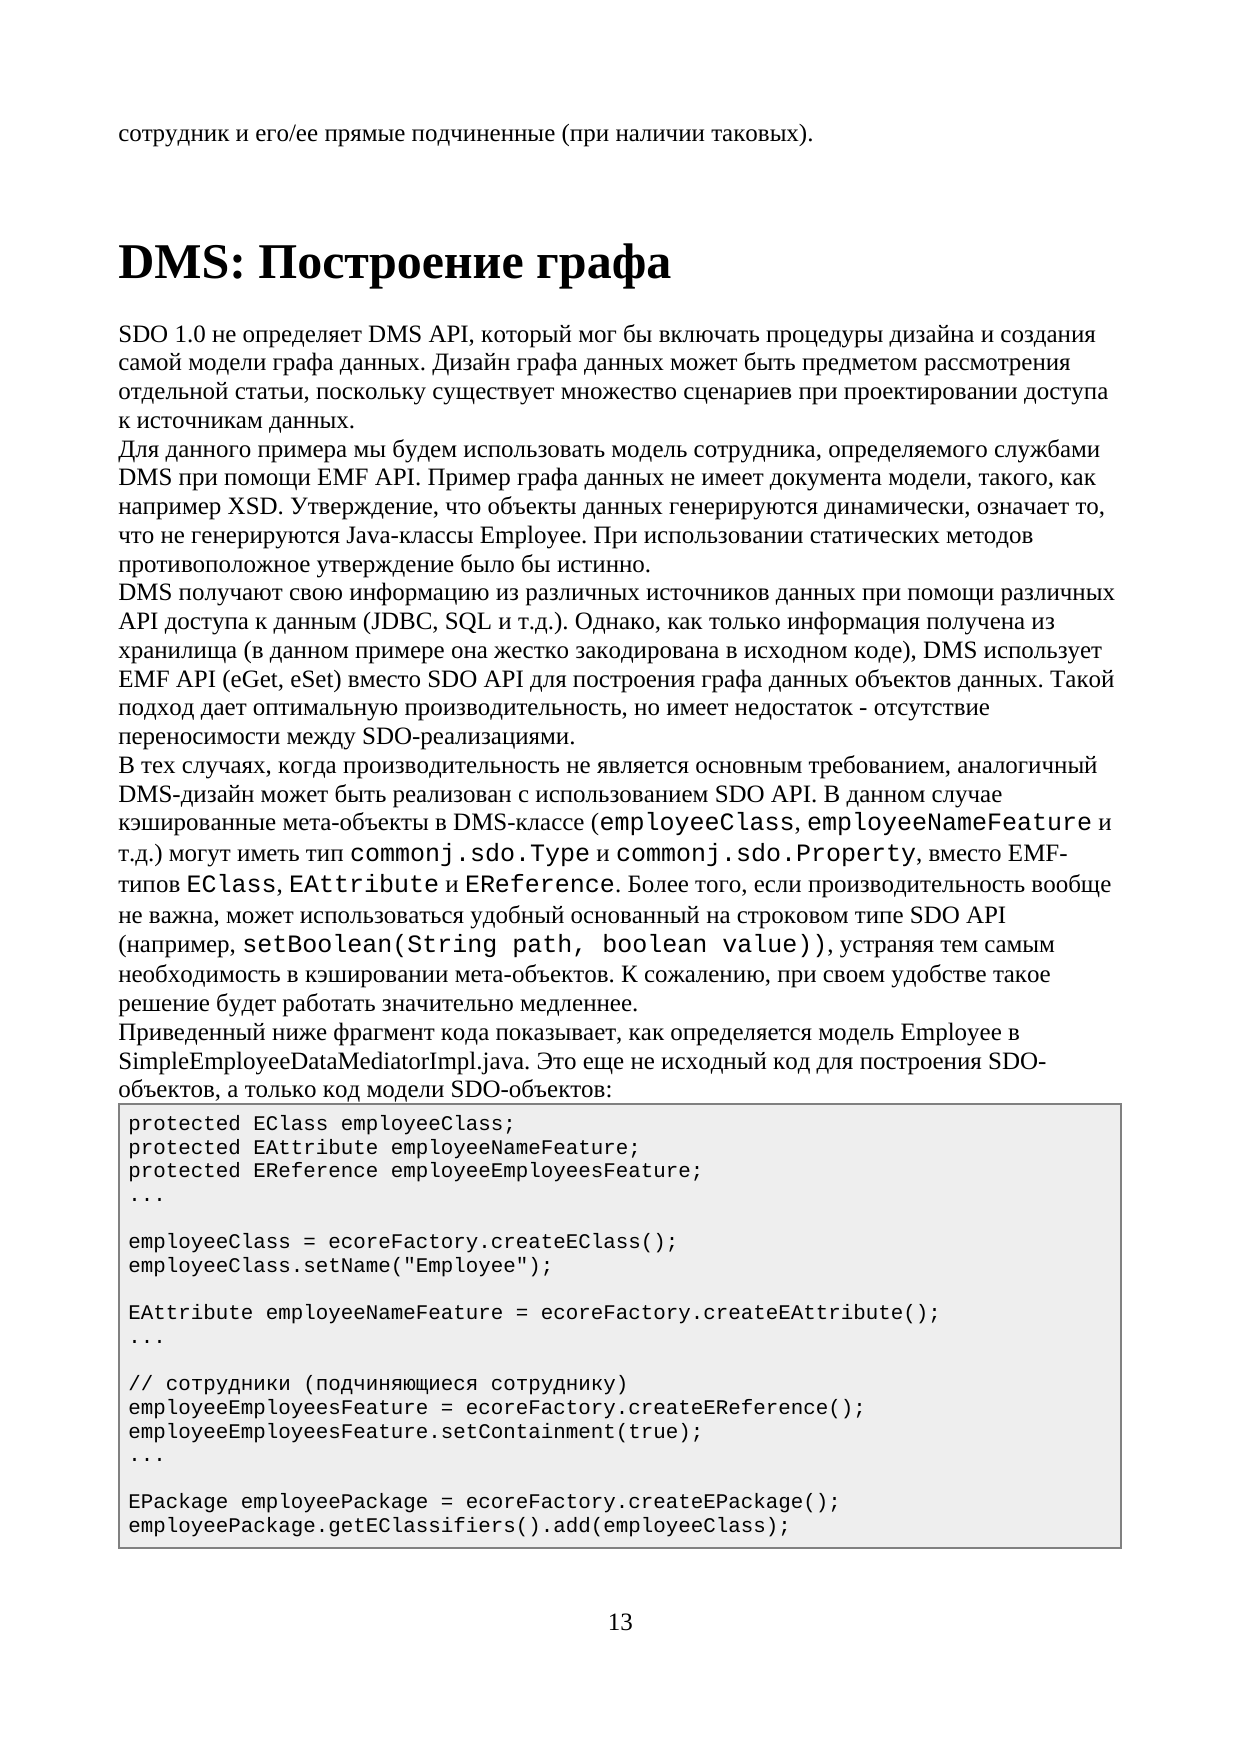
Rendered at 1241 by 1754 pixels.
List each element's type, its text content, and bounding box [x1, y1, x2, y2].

text сотрудник и его/ее прямые подчиненные (при наличии таковых). [118, 118, 1122, 147]
text Приведенный ниже фрагмент кода показывает, как определяется модель Employee в SimpleEmployeeDataMediatorImpl.java. Это еще не исходный код для построения SDO-объектов, а только код модели SDO-объектов: [118, 1017, 1122, 1103]
text SDO 1.0 не определяет DMS API, который мог бы включать процедуры дизайна и создания самой модели графа данных. Дизайн графа данных может быть предметом рассмотрения отдельной статьи, поскольку существует множество сценариев при проектировании доступа к источникам данных. [118, 319, 1122, 434]
text Для данного примера мы будем использовать модель сотрудника, определяемого службами DMS при помощи EMF API. Пример графа данных не имеет документа модели, такого, как например XSD. Утверждение, что объекты данных генерируются динамически, означает то, что не генерируются Java-классы Employee. При использовании статических методов противоположное утверждение было бы истинно. [118, 434, 1122, 577]
text DMS получают свою информацию из различных источников данных при помощи различных API доступа к данным (JDBC, SQL и т.д.). Однако, как только информация получена из хранилища (в данном примере она жестко закодирована в исходном коде), DMS использует EMF API (eGet, eSet) вместо SDO API для построения графа данных объектов данных. Такой подход дает оптимальную производительность, но имеет недостаток - отсутствие переносимости между SDO-реализациями. [118, 577, 1122, 750]
subtitle DMS: Построение графа [118, 232, 1122, 289]
text В тех случаях, когда производительность не является основным требованием, аналогичный DMS-дизайн может быть реализован с использованием SDO API. В данном случае кэшированные мета-объекты в DMS-классе (employeeClass, employeeNameFeature и т.д.) могут иметь тип commonj.sdo.Type и commonj.sdo.Property, вместо EMF-типов EClass, EAttribute и EReference. Более того, если производительность вообще не важна, может использоваться удобный основанный на строковом типе SDO API (например, setBoolean(String path, boolean value)), устраняя тем самым необходимость в кэшировании мета-объектов. К сожалению, при своем удобстве такое решение будет работать значительно медленнее. [118, 750, 1122, 1017]
table_header protected EClass employeeClass; protected EAttribute employeeNameFeature; protected EReference employeeEmployeesFeature; ... employeeClass = ecoreFactory.createEClass(); employeeClass.setName("Employee"); EAttribute employeeNameFeature = ecoreFactory.createEAttribute(); ... // сотрудники (подчиняющиеся сотруднику) employeeEmployeesFeature = ecoreFactory.createEReference(); employeeEmployeesFeature.setContainment(true); ... EPackage employeePackage = ecoreFactory.createEPackage(); employeePackage.getEClassifiers().add(employeeClass); [120, 1105, 1120, 1547]
